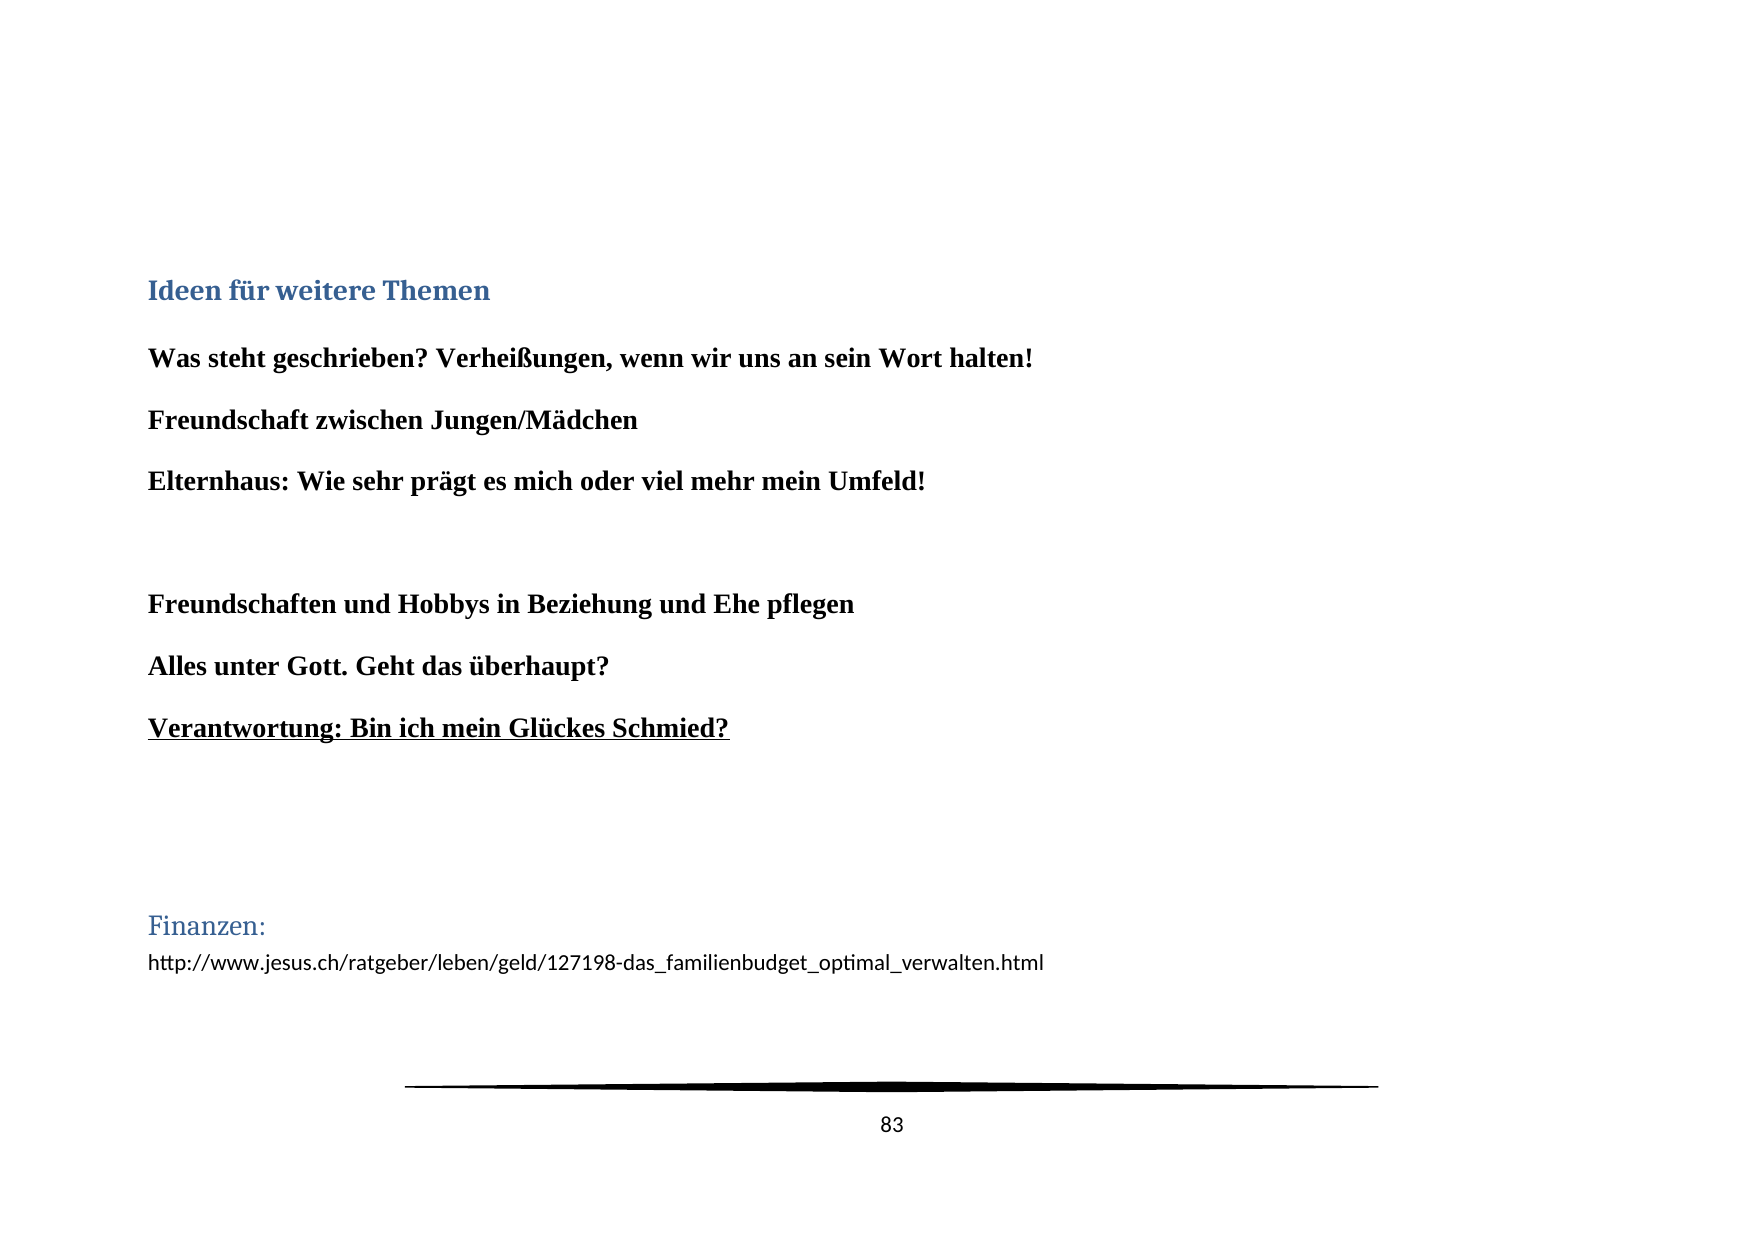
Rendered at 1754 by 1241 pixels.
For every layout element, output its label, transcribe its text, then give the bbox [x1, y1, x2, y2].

text http://www.jesus.ch/ratgeber/leben/geld/127198-das_familienbudget_optimal_verwalten.html [148, 948, 1636, 976]
subtitle Verantwortung: Bin ich mein Glückes Schmied? [148, 711, 1636, 743]
subtitle Ideen für weitere Themen [148, 274, 1636, 307]
subtitle Elternhaus: Wie sehr prägt es mich oder viel mehr mein Umfeld! [148, 464, 1636, 497]
subtitle Freundschaft zwischen Jungen/Mädchen [148, 403, 1636, 435]
subtitle Finanzen: [148, 909, 1636, 943]
subtitle Alles unter Gott. Geht das überhaupt? [148, 649, 1636, 682]
subtitle Freundschaften und Hobbys in Beziehung und Ehe pflegen [148, 588, 1636, 620]
subtitle Was steht geschrieben? Verheißungen, wenn wir uns an sein Wort halten! [148, 341, 1636, 374]
